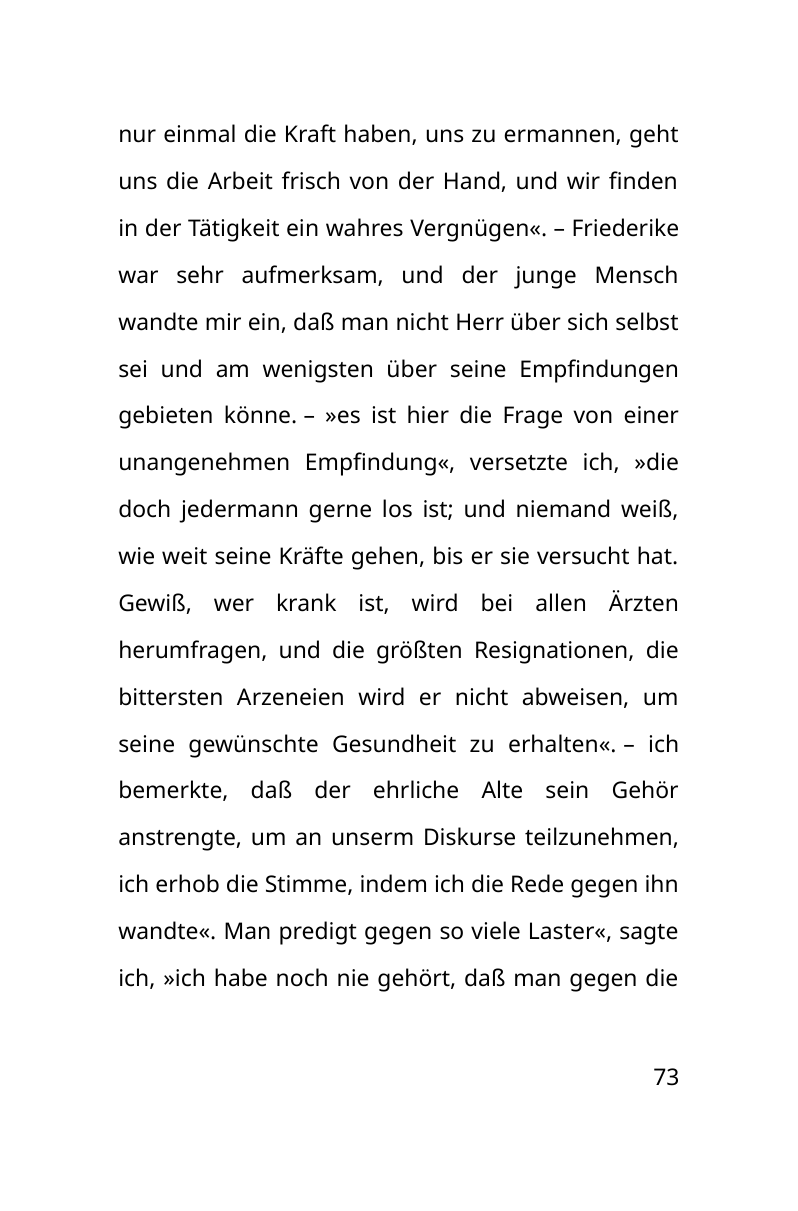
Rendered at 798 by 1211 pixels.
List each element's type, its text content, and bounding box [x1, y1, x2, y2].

text nur einmal die Kraft haben, uns zu ermannen, geht uns die Arbeit frisch von der Hand, und wir finden in der Tätigkeit ein wahres Vergnügen«. – Friederike war sehr aufmerksam, und der junge Mensch wandte mir ein, daß man nicht Herr über sich selbst sei und am wenigsten über seine Empfindungen gebieten könne. – »es ist hier die Frage von einer unangenehmen Empfindung«, versetzte ich, »die doch jedermann gerne los ist; und niemand weiß, wie weit seine Kräfte gehen, bis er sie versucht hat. Gewiß, wer krank ist, wird bei allen Ärzten herumfragen, und die größten Resignationen, die bittersten Arzeneien wird er nicht abweisen, um seine gewünschte Gesundheit zu erhalten«. – ich bemerkte, daß der ehrliche Alte sein Gehör anstrengte, um an unserm Diskurse teilzunehmen, ich erhob die Stimme, indem ich die Rede gegen ihn wandte«. Man predigt gegen so viele Laster«, sagte ich, »ich habe noch nie gehört, daß man gegen die [118, 118, 679, 993]
